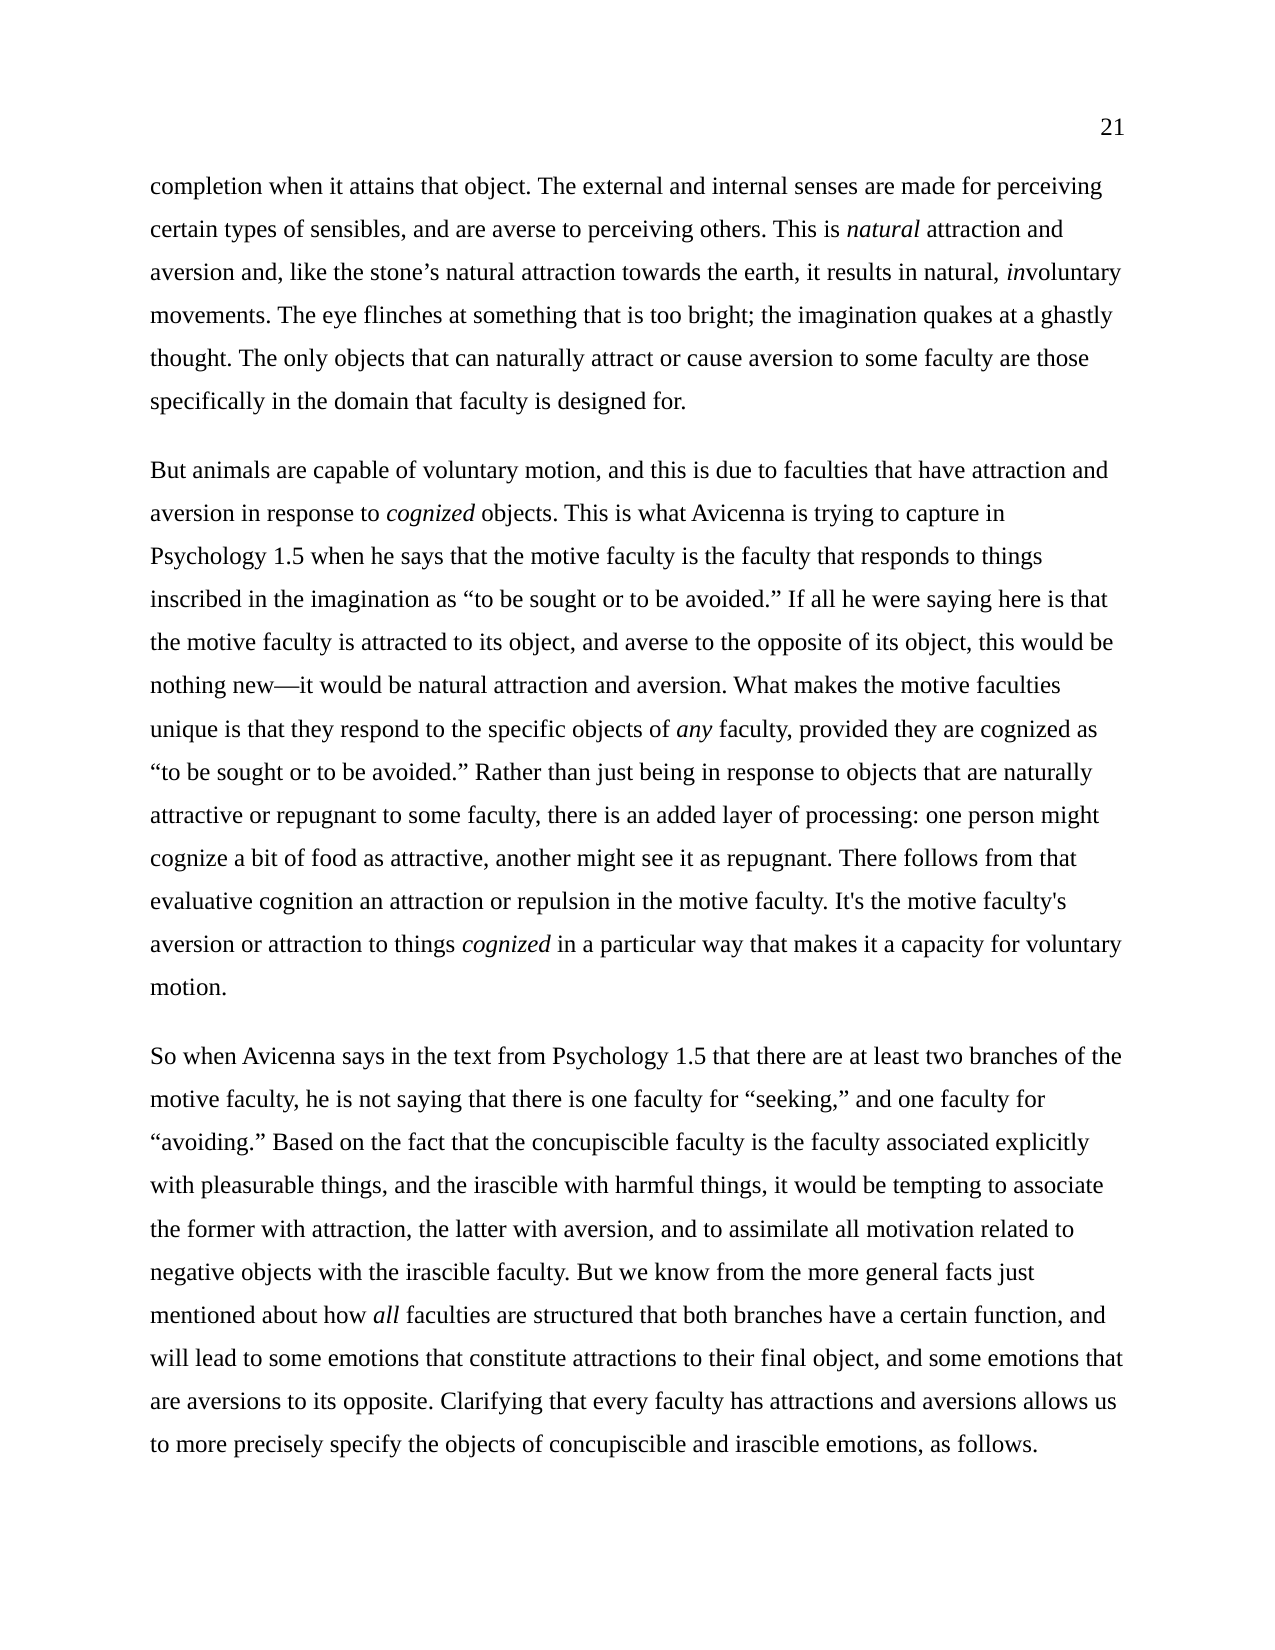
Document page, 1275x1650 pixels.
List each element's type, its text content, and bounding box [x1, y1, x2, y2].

text completion when it attains that object. The external and internal senses are made for perceiving certain types of sensibles, and are averse to perceiving others. This is natural attraction and aversion and, like the stone’s natural attraction towards the earth, it results in natural, involuntary movements. The eye flinches at something that is too bright; the imagination quakes at a ghastly thought. The only objects that can naturally attract or cause aversion to some faculty are those specifically in the domain that faculty is designed for. [150, 171, 1125, 415]
text But animals are capable of voluntary motion, and this is due to faculties that have attraction and aversion in response to cognized objects. This is what Avicenna is trying to capture in Psychology 1.5 when he says that the motive faculty is the faculty that responds to things inscribed in the imagination as “to be sought or to be avoided.” If all he were saying here is that the motive faculty is attracted to its object, and averse to the opposite of its object, this would be nothing new―it would be natural attraction and aversion. What makes the motive faculties unique is that they respond to the specific objects of any faculty, provided they are cognized as “to be sought or to be avoided.” Rather than just being in response to objects that are naturally attractive or repugnant to some faculty, there is an added layer of processing: one person might cognize a bit of food as attractive, another might see it as repugnant. There follows from that evaluative cognition an attraction or repulsion in the motive faculty. It's the motive faculty's aversion or attraction to things cognized in a particular way that makes it a capacity for voluntary motion. [150, 455, 1125, 1001]
text So when Avicenna says in the text from Psychology 1.5 that there are at least two branches of the motive faculty, he is not saying that there is one faculty for “seeking,” and one faculty for “avoiding.” Based on the fact that the concupiscible faculty is the faculty associated explicitly with pleasurable things, and the irascible with harmful things, it would be tempting to associate the former with attraction, the latter with aversion, and to assimilate all motivation related to negative objects with the irascible faculty. But we know from the more general facts just mentioned about how all faculties are structured that both branches have a certain function, and will lead to some emotions that constitute attractions to their final object, and some emotions that are aversions to its opposite. Clarifying that every faculty has attractions and aversions allows us to more precisely specify the objects of concupiscible and irascible emotions, as follows. [150, 1041, 1125, 1458]
